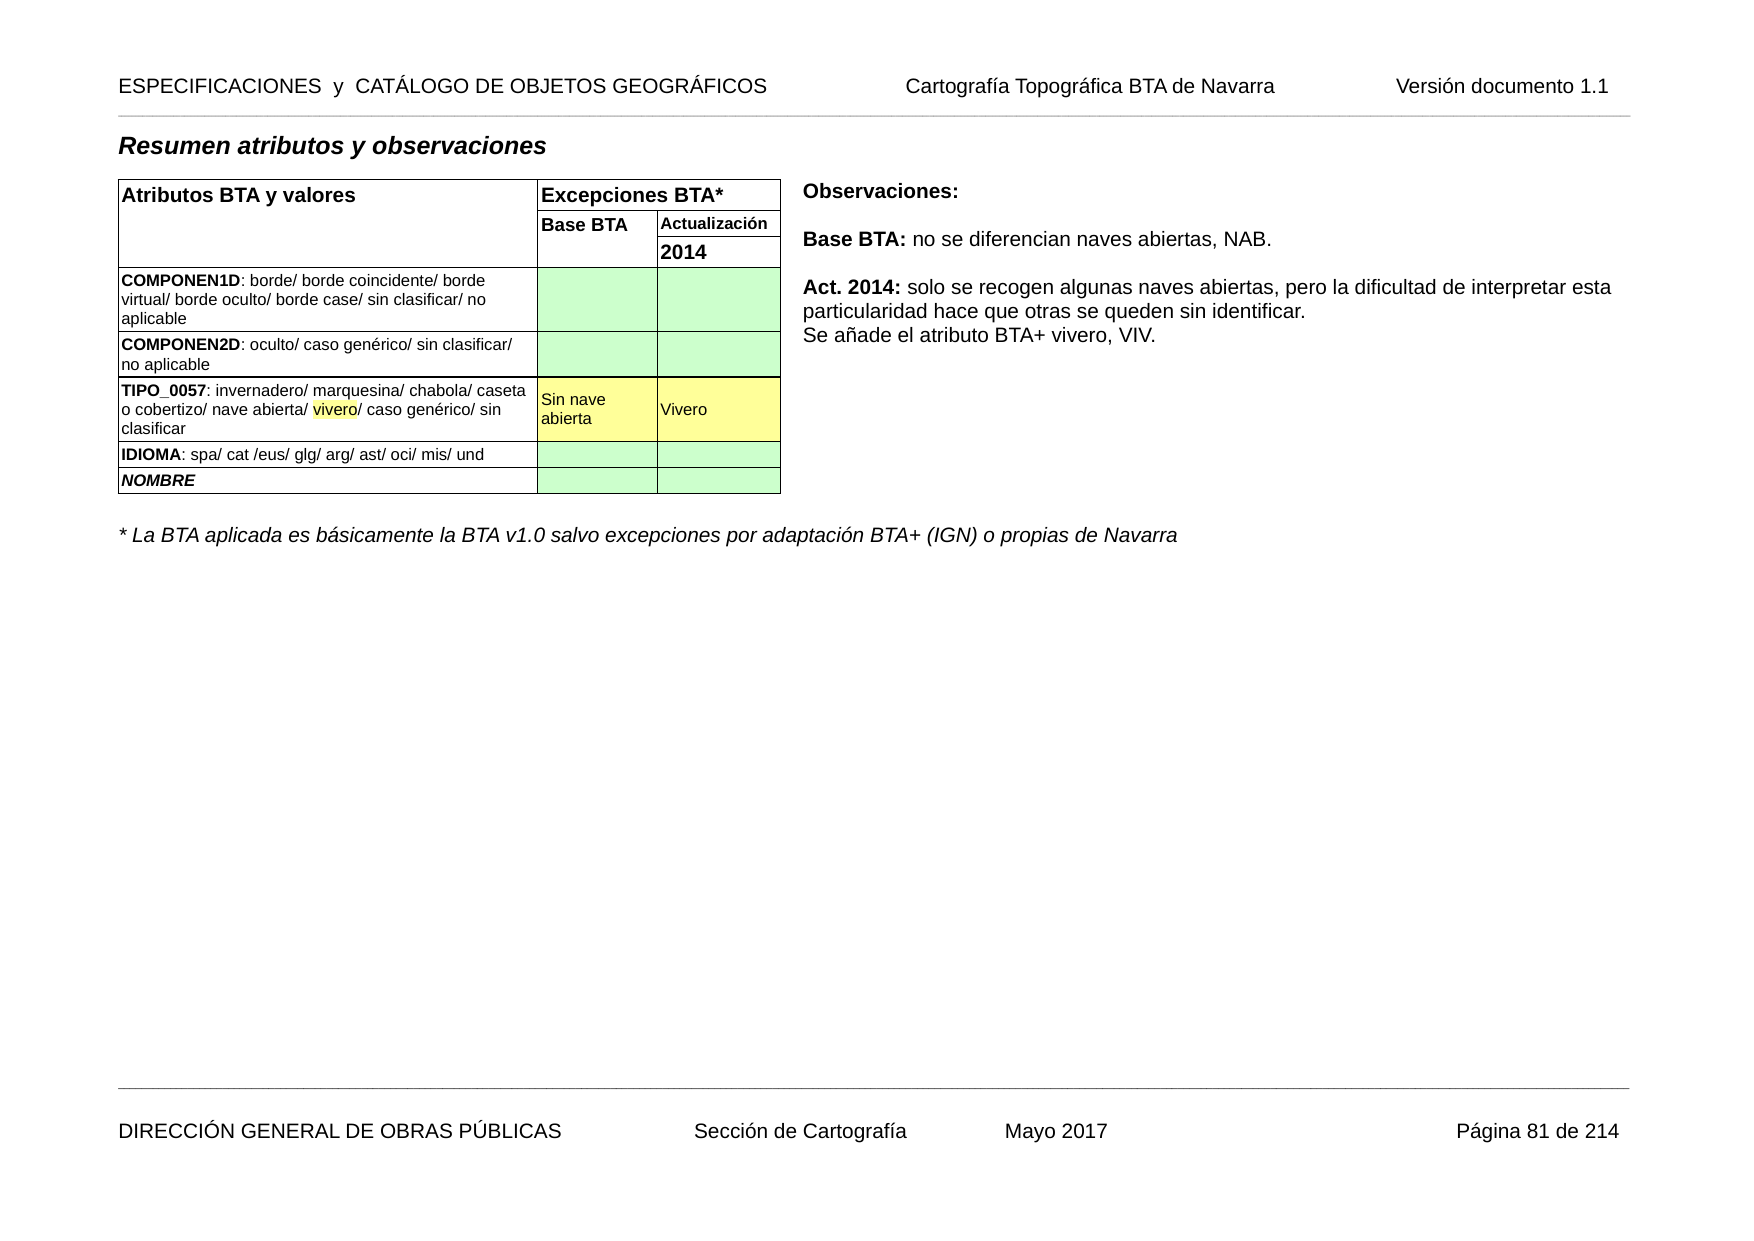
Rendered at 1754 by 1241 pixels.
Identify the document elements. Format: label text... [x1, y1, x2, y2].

table_header [781, 179, 791, 494]
table_cell TIPO_0057: invernadero/ marquesina/ chabola/ caseta o cobertizo/ nave abierta/ vivero/ caso genérico/ sin clasificar [119, 378, 537, 441]
table_cell [538, 468, 657, 493]
table_cell [538, 442, 657, 467]
text * La BTA aplicada es básicamente la BTA v1.0 salvo excepciones por adaptación BTA+ (IGN) o propias de Navarra [118, 523, 1636, 547]
table_cell 2014 [658, 237, 780, 267]
table_cell NOMBRE [119, 468, 537, 493]
table_cell [658, 468, 780, 493]
table_header [107, 179, 118, 494]
table_cell Sin nave abierta [538, 378, 657, 441]
table_header Atributos BTA y valores [119, 180, 537, 267]
table_cell [538, 332, 657, 376]
table_cell Base BTA [538, 211, 657, 267]
table_header Excepciones BTA* [538, 180, 780, 210]
table_cell [658, 332, 780, 376]
table_cell Vivero [658, 378, 780, 441]
table_cell COMPONEN2D: oculto/ caso genérico/ sin clasificar/ no aplicable [119, 332, 537, 376]
table_cell Actualización [658, 211, 780, 236]
table_cell IDIOMA: spa/ cat /eus/ glg/ arg/ ast/ oci/ mis/ und [119, 442, 537, 467]
table_header Observaciones: Base BTA: no se diferencian naves abiertas, NAB. Act. 2014: solo se recogen algunas naves abiertas, pero la dificultad de interpretar esta particularidad hace que otras se queden sin identificar. Se añade el atributo BTA+ vivero, VIV. [791, 179, 1635, 494]
table_cell [658, 442, 780, 467]
text Resumen atributos y observaciones [118, 131, 1636, 160]
table_cell COMPONEN1D: borde/ borde coincidente/ borde virtual/ borde oculto/ borde case/ sin clasificar/ no aplicable [119, 268, 537, 331]
table_cell [538, 268, 657, 331]
table_cell [658, 268, 780, 331]
